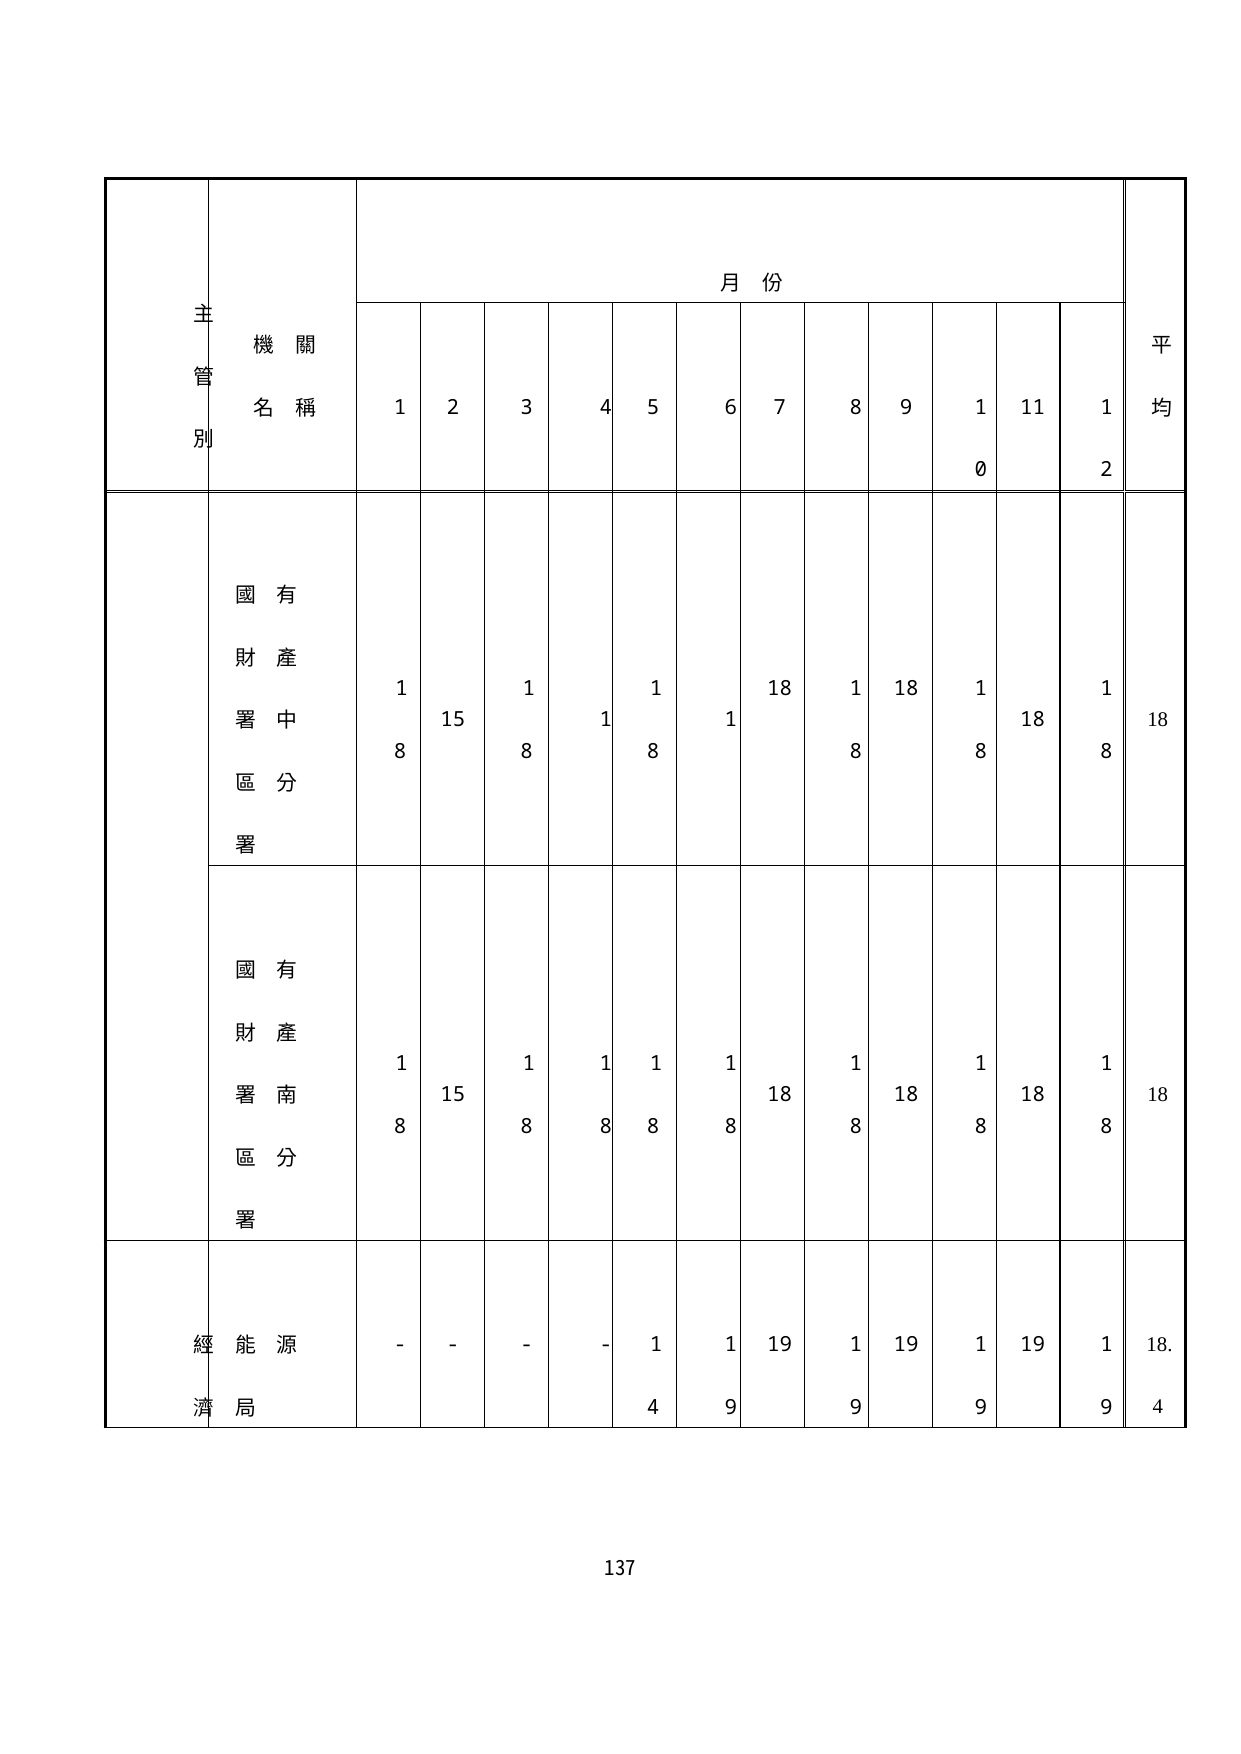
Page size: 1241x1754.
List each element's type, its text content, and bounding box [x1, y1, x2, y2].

table_cell 7 [741, 303, 804, 490]
table_cell 18 [869, 866, 932, 1240]
table_cell 4 [549, 303, 612, 490]
table_cell 18 [357, 866, 420, 1240]
table_cell 財政部主管 [107, 493, 208, 1240]
table_cell 18 [549, 493, 612, 865]
table_cell 18 [613, 493, 676, 865]
table_cell 18 [805, 866, 868, 1240]
table_cell 國有財產署中區分署 [209, 493, 356, 865]
table_header 主管別 [107, 180, 208, 490]
table_cell 經濟部主管 [107, 1241, 208, 1427]
table_header 月份 [357, 180, 1123, 302]
table_cell 能源局 [209, 1241, 356, 1427]
table_cell 18 [1061, 493, 1123, 865]
table_cell 19 [933, 1241, 996, 1427]
table_cell - [485, 1241, 548, 1427]
table_cell 19 [805, 1241, 868, 1427]
table_cell 9 [869, 303, 932, 490]
table_cell - [421, 1241, 484, 1427]
table_cell 18 [741, 866, 804, 1240]
table_cell 18.4 [1126, 1241, 1184, 1427]
table_cell 10 [933, 303, 996, 490]
table_cell 11 [997, 303, 1059, 490]
table_cell 18 [485, 493, 548, 865]
table_header 平均 [1126, 180, 1184, 490]
table_cell 18 [357, 493, 420, 865]
table_cell 14 [613, 1241, 676, 1427]
table_cell 2 [421, 303, 484, 490]
table_cell 6 [677, 303, 740, 490]
table_cell 國有財產署南區分署 [209, 866, 356, 1240]
table_cell 18 [997, 866, 1059, 1240]
table_cell 18 [1126, 866, 1184, 1240]
table_cell 18 [677, 493, 740, 865]
table_cell 19 [997, 1241, 1059, 1427]
table_cell 18 [677, 866, 740, 1240]
table_cell 19 [741, 1241, 804, 1427]
table_cell 8 [805, 303, 868, 490]
table_cell 18 [1126, 493, 1184, 865]
table_cell - [357, 1241, 420, 1427]
table_cell 18 [549, 866, 612, 1240]
table_header 機關名稱 [209, 180, 356, 490]
table_cell 18 [485, 866, 548, 1240]
table_cell 18 [869, 493, 932, 865]
table_cell 15 [421, 866, 484, 1240]
table_cell 12 [1061, 303, 1123, 490]
table_cell 1 [357, 303, 420, 490]
table_cell 3 [485, 303, 548, 490]
table_cell 18 [933, 866, 996, 1240]
table_cell 18 [1061, 866, 1123, 1240]
table_cell 18 [933, 493, 996, 865]
table_cell 15 [421, 493, 484, 865]
table_cell 18 [805, 493, 868, 865]
table_cell 5 [613, 303, 676, 490]
table_cell 19 [1061, 1241, 1123, 1427]
table_cell - [549, 1241, 612, 1427]
table_cell 18 [613, 866, 676, 1240]
table_cell 19 [869, 1241, 932, 1427]
table_cell 19 [677, 1241, 740, 1427]
table_cell 18 [997, 493, 1059, 865]
table_cell 18 [741, 493, 804, 865]
